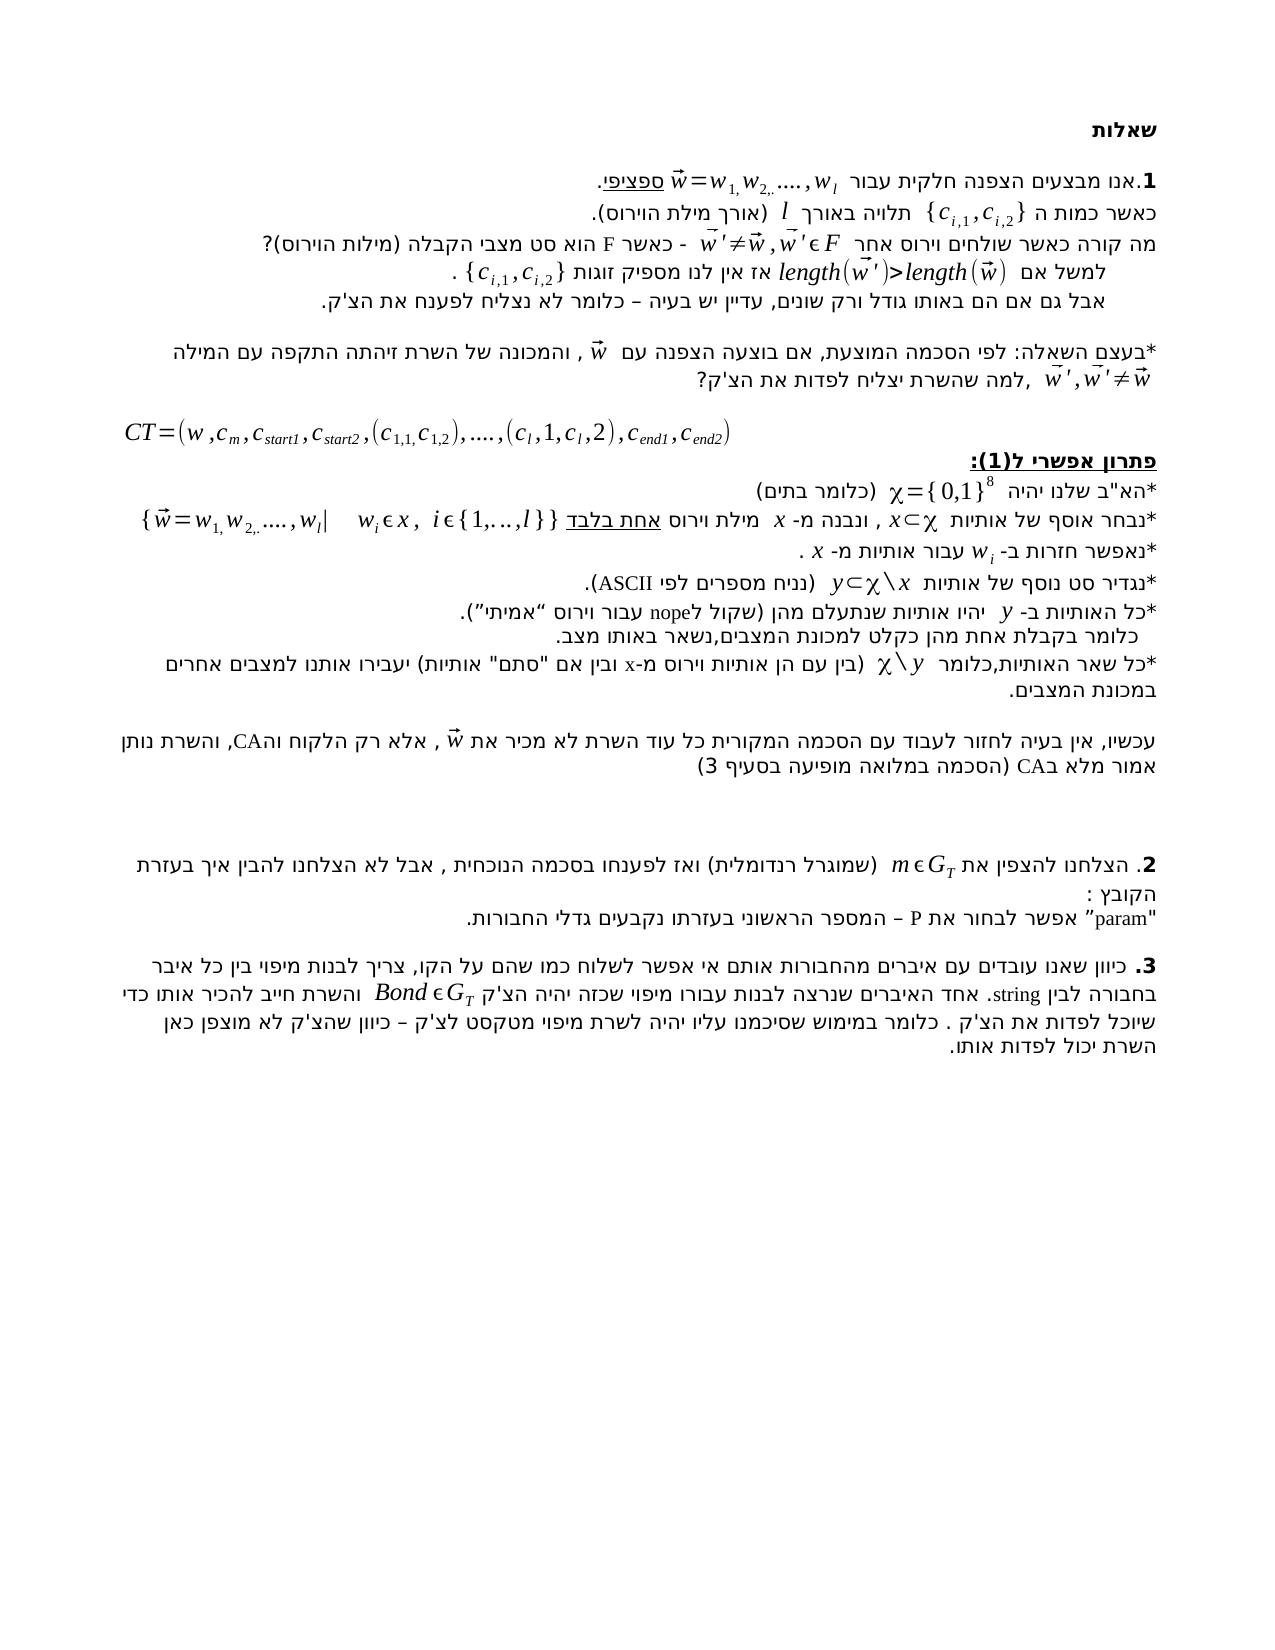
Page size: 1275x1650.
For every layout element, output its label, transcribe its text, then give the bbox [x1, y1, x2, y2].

text *נגדיר סט נוסף של אותיות (נניח מספרים לפי ASCII). [118, 568, 1157, 597]
text שאלות [118, 118, 1157, 142]
text פתרון אפשרי ל(1): [118, 449, 1157, 473]
text *כל שאר האותיות,כלומר (בין עם הן אותיות וירוס מ-x ובין אם "סתם" אותיות) יעבירו אותנו למצבים אחרים במכונת המצבים. [118, 649, 1157, 702]
text 3. כיוון שאנו עובדים עם איברים מהחבורות אותם אי אפשר לשלוח כמו שהם על הקו, צריך לבנות מיפוי בין כל איבר בחבורה לבין string. אחד האיברים שנרצה לבנות עבורו מיפוי שכזה יהיה הצ'ק והשרת חייב להכיר אותו כדי שיוכל לפדות את הצ'ק . כלומר במימוש שסיכמנו עליו יהיה לשרת מיפוי מטקסט לצ'ק – כיוון שהצ'ק לא מוצפן כאן השרת יכול לפדות אותו. [118, 954, 1157, 1059]
text *כל האותיות ב- יהיו אותיות שנתעלם מהן (שקול לnope עבור וירוס “אמיתי”). [118, 597, 1157, 624]
text 1.אנו מבצעים הצפנה חלקית עבור ספציפי. [118, 166, 1157, 198]
text מה קורה כאשר שולחים וירוס אחר - כאשר F הוא סט מצבי הקבלה (מילות הוירוס)? [118, 229, 1157, 257]
text למשל אם אז אין לנו מספיק זוגות. [118, 257, 1157, 289]
text כאשר כמות ה תלויה באורך (אורך מילת הוירוס). [118, 198, 1157, 229]
text כלומר בקבלת אחת מהן כקלט למכונת המצבים,נשאר באותו מצב. [118, 624, 1139, 649]
text *נאפשר חזרות ב-עבור אותיות מ-. [118, 537, 1157, 568]
text *הא"ב שלנו יהיה (כלומר בתים) [118, 473, 1157, 505]
text "param” אפשר לבחור את P – המספר הראשוני בעזרתו נקבעים גדלי החבורות. [118, 906, 1157, 930]
text *בעצם השאלה: לפי הסכמה המוצעת, אם בוצעה הצפנה עם , והמכונה של השרת זיהתה התקפה עם המילה ,למה שהשרת יצליח לפדות את הצ'ק? [118, 337, 1157, 393]
text *נבחר אוסף של אותיות , ונבנה מ- מילת וירוס אחת בלבד [118, 505, 1157, 537]
text עכשיו, אין בעיה לחזור לעבוד עם הסכמה המקורית כל עוד השרת לא מכיר את, אלא רק הלקוח והCA, והשרת נותן אמור מלא בCA (הסכמה במלואה מופיעה בסעיף 3) [118, 726, 1157, 778]
text אבל גם אם הם באותו גודל ורק שונים, עדיין יש בעיה – כלומר לא נצליח לפענח את הצ'ק. [118, 289, 1157, 313]
text 2. הצלחנו להצפין את (שמוגרל רנדומלית) ואז לפענחו בסכמה הנוכחית , אבל לא הצלחנו להבין איך בעזרת הקובץ : [118, 850, 1157, 906]
